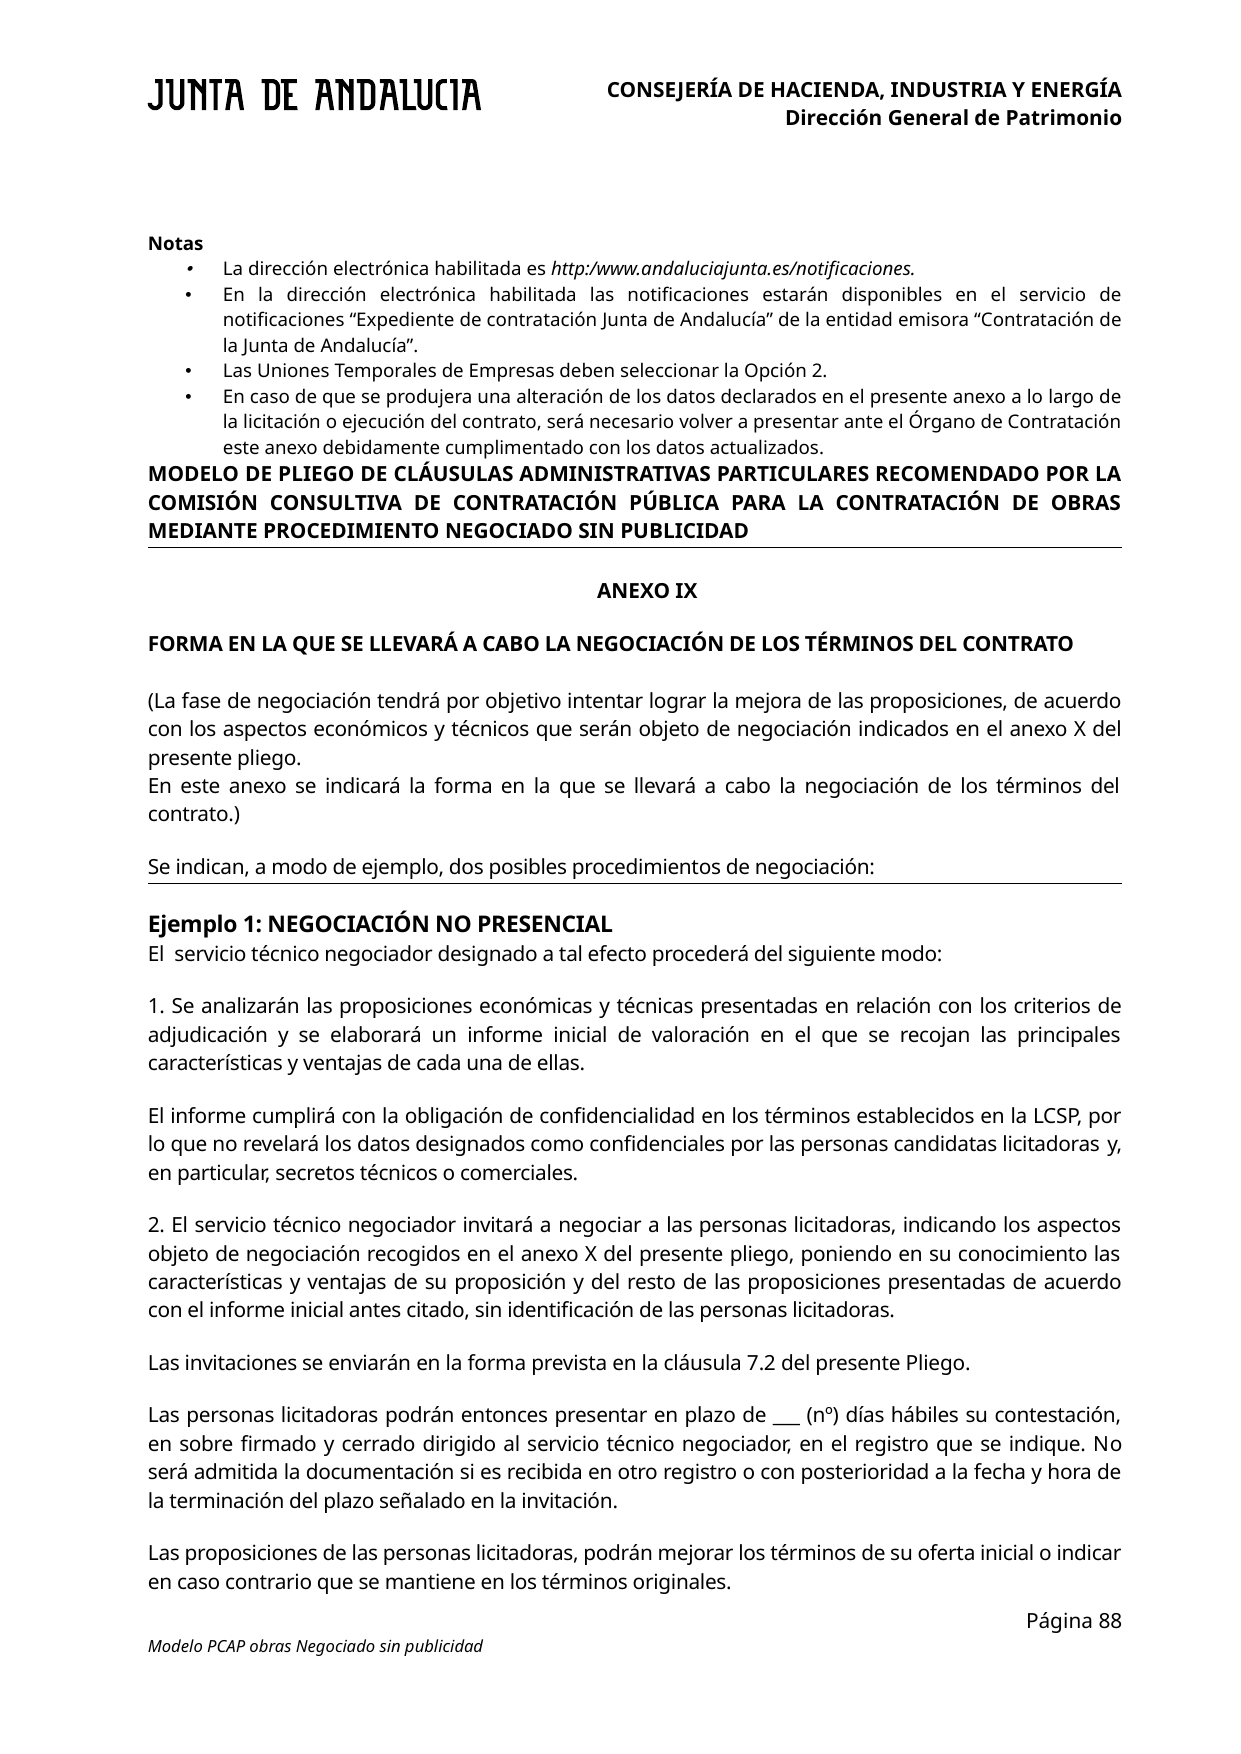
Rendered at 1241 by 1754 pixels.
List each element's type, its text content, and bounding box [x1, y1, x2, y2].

text Notas [148, 230, 1122, 255]
list Las Uniones Temporales de Empresas deben seleccionar la Opción 2. [185, 357, 1122, 383]
text 2. El servicio técnico negociador invitará a negociar a las personas licitadoras, indicando los aspectos objeto de negociación recogidos en el anexo X del presente pliego, poniendo en su conocimiento las características y ventajas de su proposición y del resto de las proposiciones presentadas de acuerdo con el informe inicial antes citado, sin identificación de las personas licitadoras. [148, 1210, 1122, 1324]
text Ejemplo 1: NEGOCIACIÓN NO PRESENCIAL [148, 908, 1122, 939]
text Las invitaciones se enviarán en la forma prevista en la cláusula 7.2 del presente Pliego. [148, 1348, 1122, 1376]
list La dirección electrónica habilitada es http:/www.andaluciajunta.es/notificaciones. [185, 255, 1122, 281]
text En este anexo se indicará la forma en la que se llevará a cabo la negociación de los términos del contrato.) [148, 771, 1122, 828]
text Se indican, a modo de ejemplo, dos posibles procedimientos de negociación: [148, 852, 1122, 883]
text (La fase de negociación tendrá por objetivo intentar lograr la mejora de las proposiciones, de acuerdo con los aspectos económicos y técnicos que serán objeto de negociación indicados en el anexo X del presente pliego. [148, 686, 1122, 771]
text El informe cumplirá con la obligación de confidencialidad en los términos establecidos en la LCSP, por lo que no revelará los datos designados como confidenciales por las personas candidatas licitadoras y, en particular, secretos técnicos o comerciales. [148, 1101, 1122, 1186]
list En la dirección electrónica habilitada las notificaciones estarán disponibles en el servicio de notificaciones “Expediente de contratación Junta de Andalucía” de la entidad emisora “Contratación de la Junta de Andalucía”. [185, 281, 1122, 357]
text ANEXO IX [177, 576, 1122, 605]
text FORMA EN LA QUE SE LLEVARÁ A CABO LA NEGOCIACIÓN DE LOS TÉRMINOS DEL CONTRATO [148, 629, 1122, 657]
text Las personas licitadoras podrán entonces presentar en plazo de ___ (nº) días hábiles su contestación, en sobre firmado y cerrado dirigido al servicio técnico negociador, en el registro que se indique. No será admitida la documentación si es recibida en otro registro o con posterioridad a la fecha y hora de la terminación del plazo señalado en la invitación. [148, 1401, 1122, 1514]
text Las proposiciones de las personas licitadoras, podrán mejorar los términos de su oferta inicial o indicar en caso contrario que se mantiene en los términos originales. [148, 1538, 1122, 1595]
list En caso de que se produjera una alteración de los datos declarados en el presente anexo a lo largo de la licitación o ejecución del contrato, será necesario volver a presentar ante el Órgano de Contratación este anexo debidamente cumplimentado con los datos actualizados. [185, 383, 1122, 459]
text El servicio técnico negociador designado a tal efecto procederá del siguiente modo: [148, 939, 1122, 967]
text 1. Se analizarán las proposiciones económicas y técnicas presentadas en relación con los criterios de adjudicación y se elaborará un informe inicial de valoración en el que se recojan las principales características y ventajas de cada una de ellas. [148, 991, 1122, 1077]
text MODELO DE PLIEGO DE CLÁUSULAS ADMINISTRATIVAS PARTICULARES RECOMENDADO POR LA COMISIÓN CONSULTIVA DE CONTRATACIÓN PÚBLICA PARA LA CONTRATACIÓN DE OBRAS MEDIANTE PROCEDIMIENTO NEGOCIADO SIN PUBLICIDAD [148, 459, 1122, 547]
